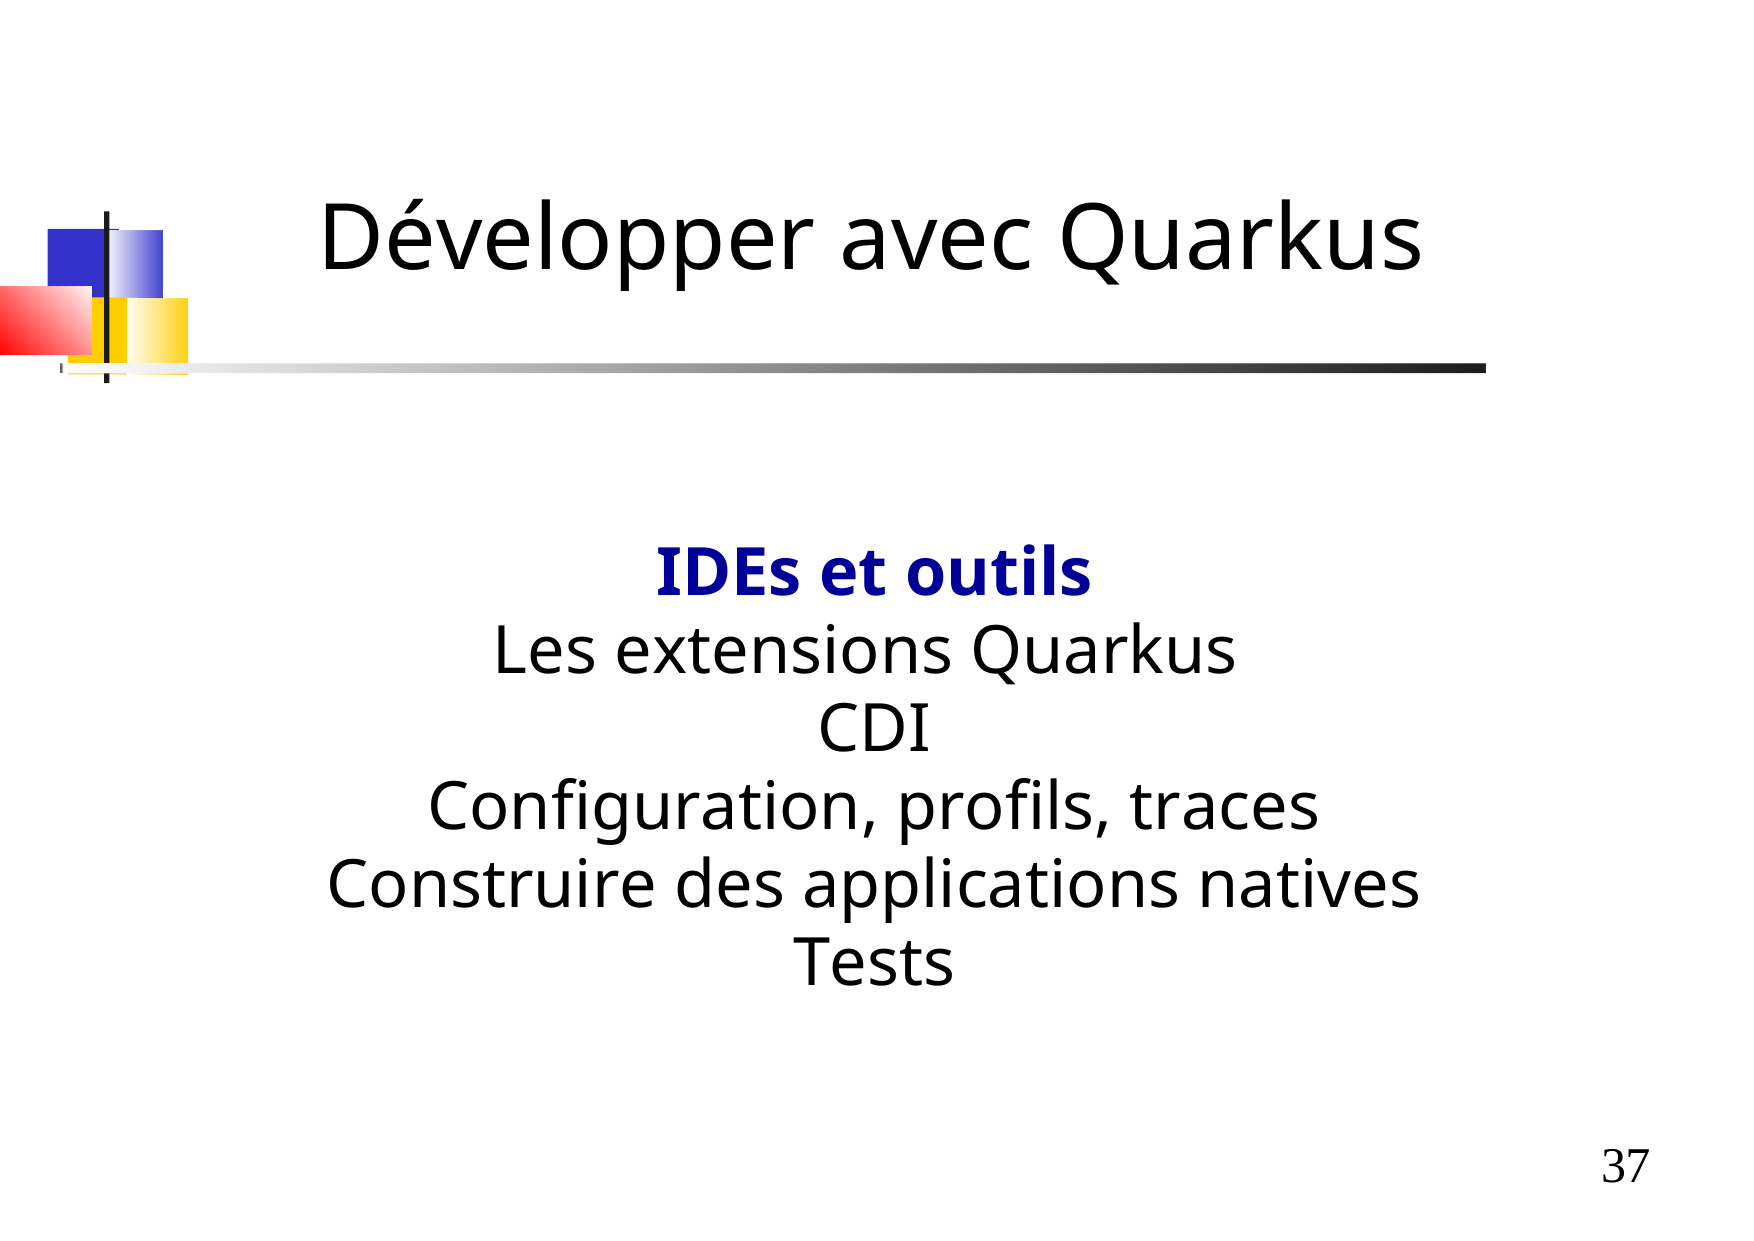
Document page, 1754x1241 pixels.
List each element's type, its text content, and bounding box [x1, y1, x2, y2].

title Développer avec Quarkus [179, 183, 1564, 406]
picture [60, 229, 179, 384]
text_box IDEs et outils Les extensions Quarkus CDI Configuration, profils, traces Construire des applications natives Tests [283, 532, 1461, 1001]
picture [0, 285, 92, 355]
slide_number 37 [1569, 1135, 1660, 1241]
